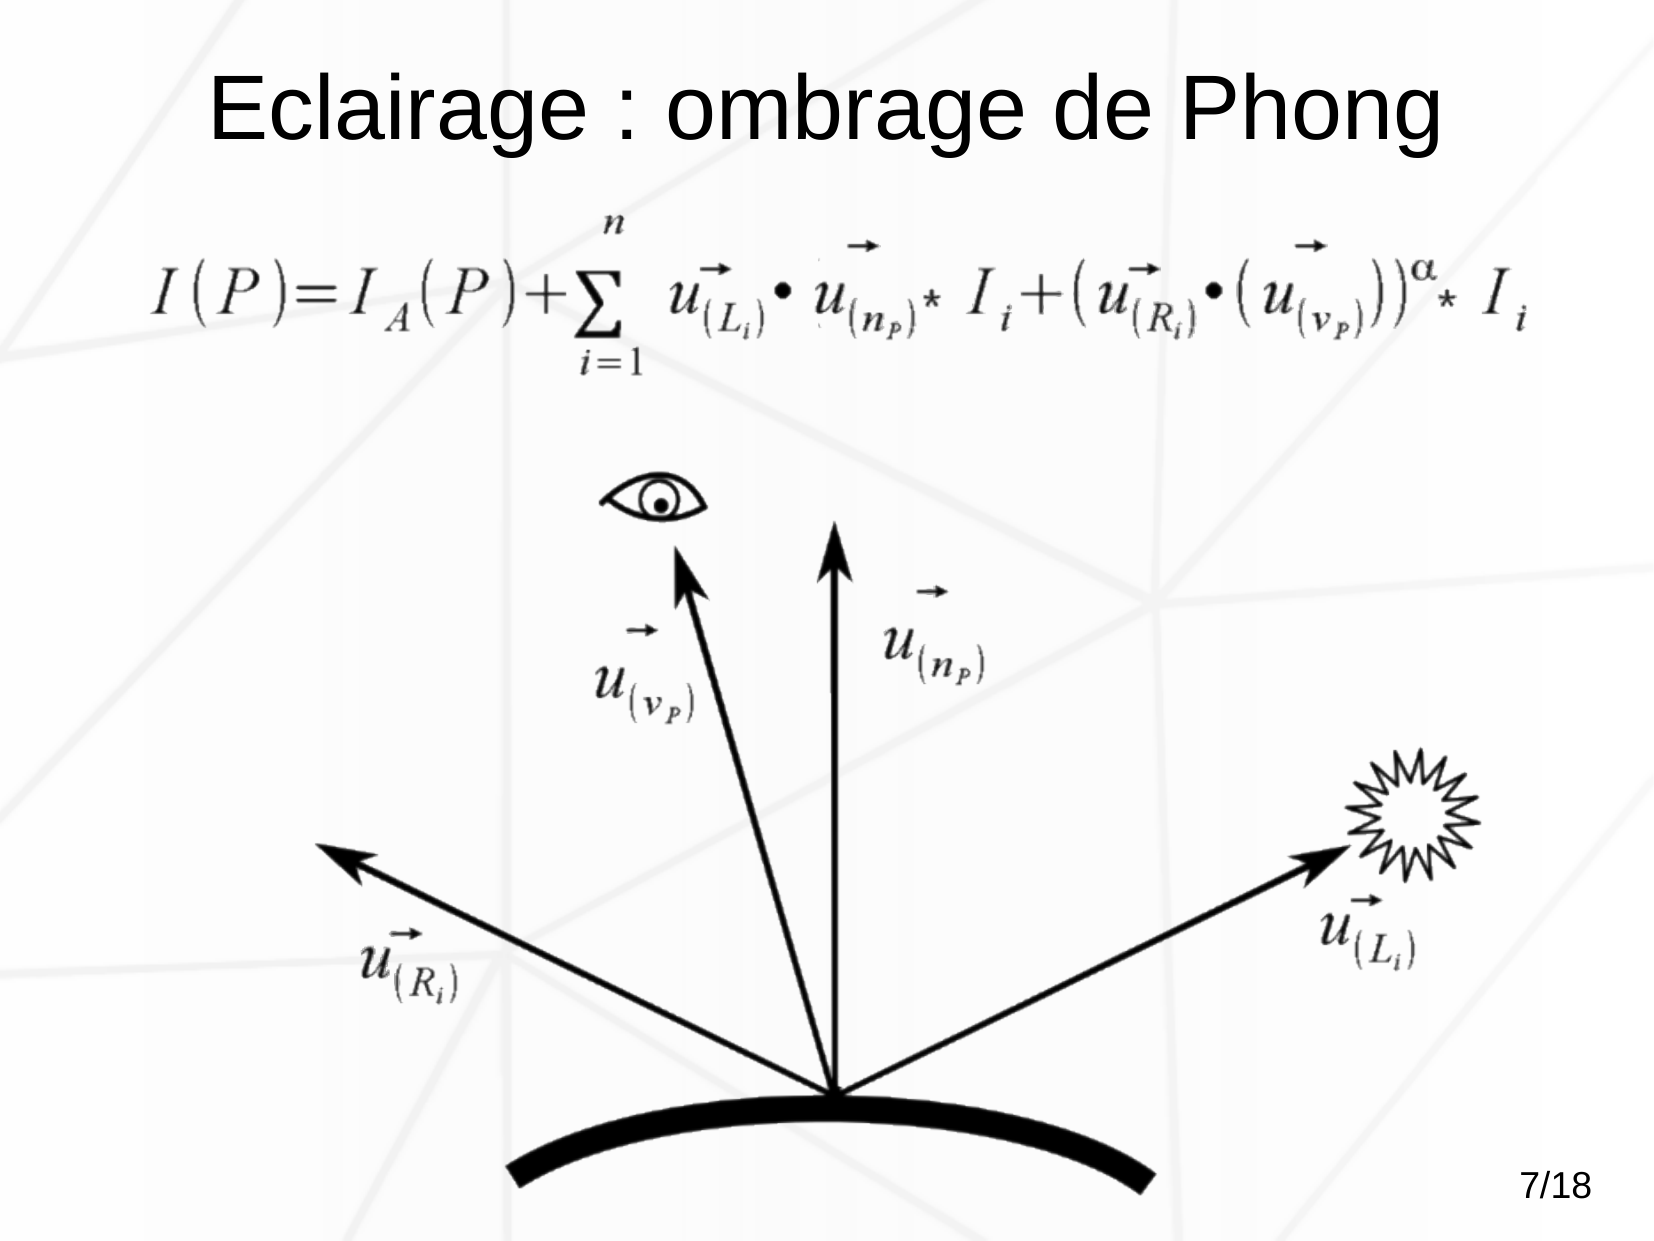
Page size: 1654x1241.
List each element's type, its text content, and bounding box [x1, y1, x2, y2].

title Eclairage : ombrage de Phong [82, 31, 1571, 177]
picture [0, 0, 1654, 1241]
text_box 7/18 [1386, 1157, 1654, 1235]
